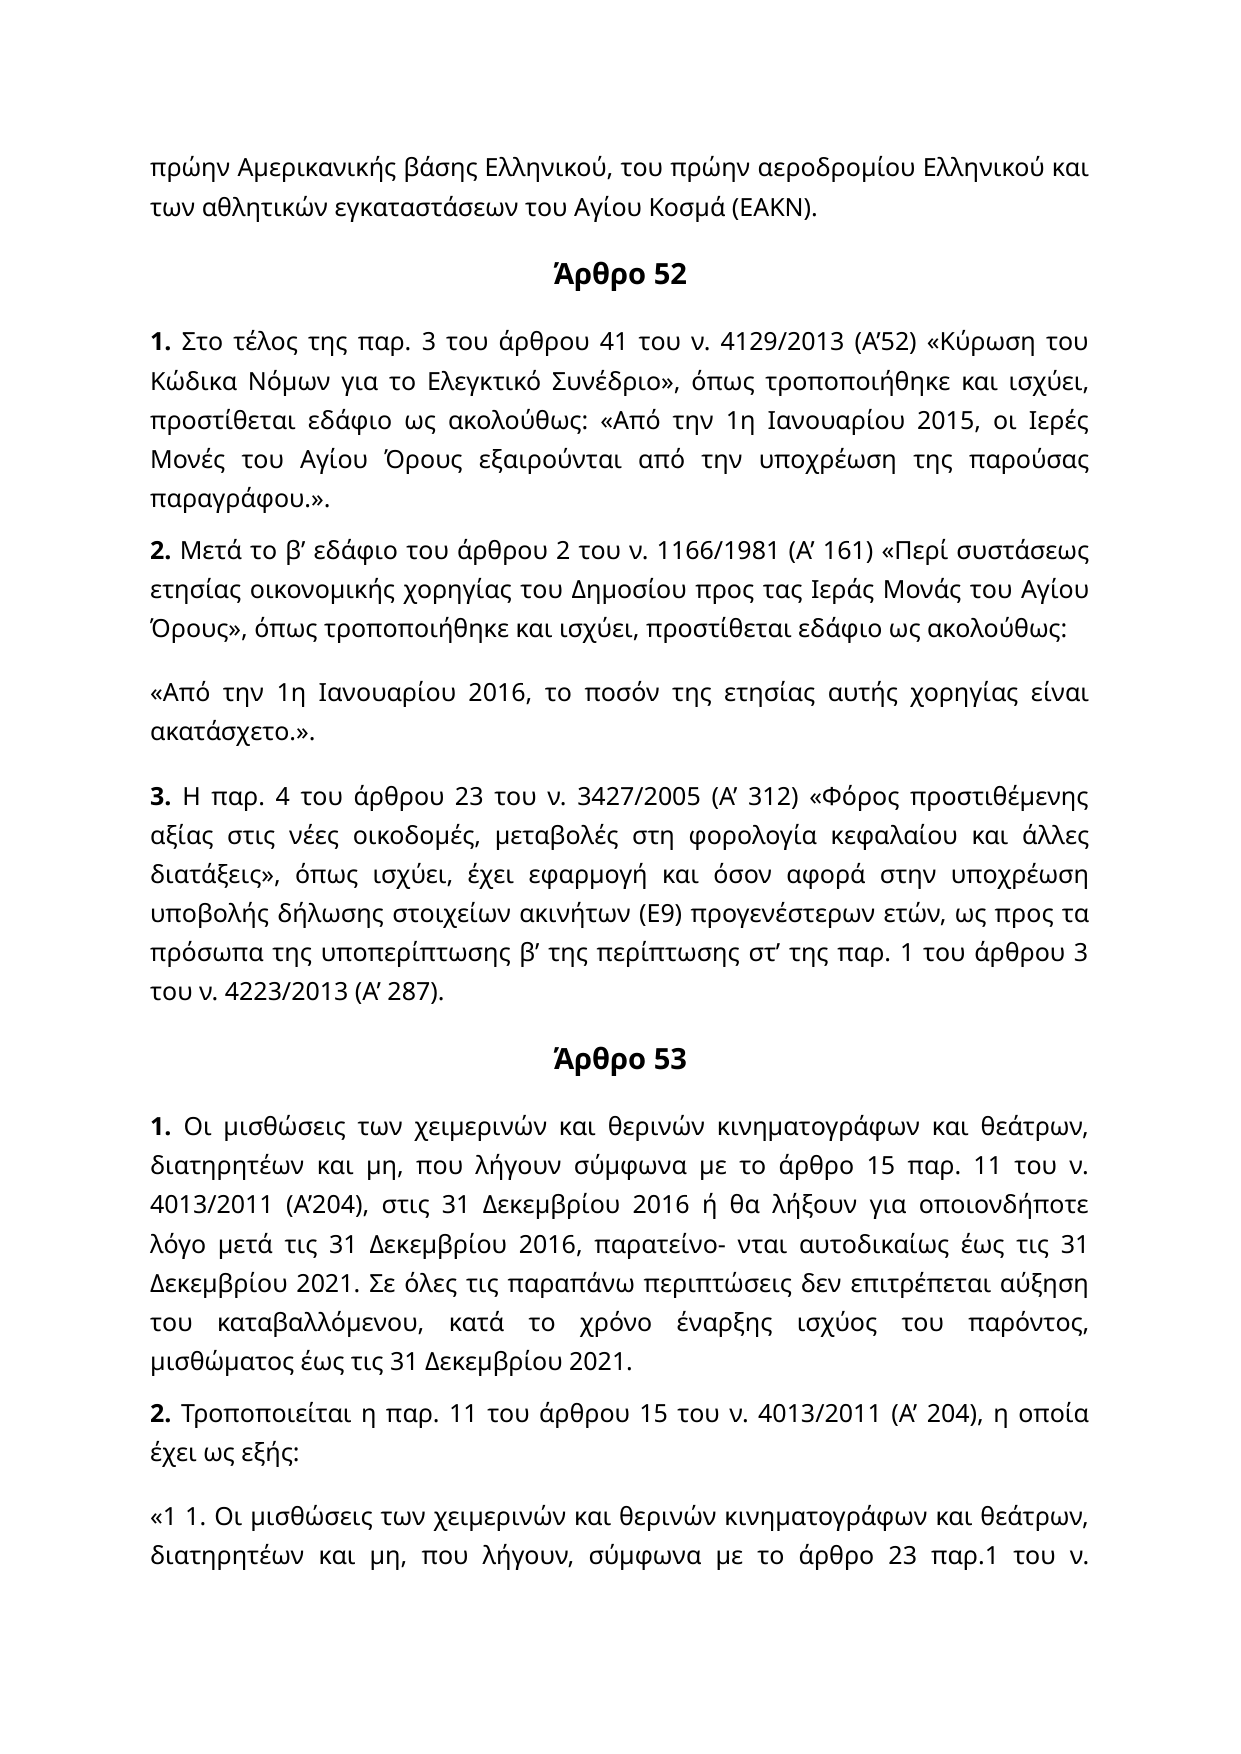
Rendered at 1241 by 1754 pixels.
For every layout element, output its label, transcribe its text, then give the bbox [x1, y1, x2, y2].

text 1. Στο τέλος της παρ. 3 του άρθρου 41 του ν. 4129/2013 (Α’52) «Κύρωση του Κώδικα Νόμων για το Ελεγκτικό Συνέδριο», όπως τροποποιήθηκε και ισχύει, προστίθεται εδάφιο ως ακολούθως: «Από την 1η Ιανουαρίου 2015, οι Ιερές Μονές του Αγίου Όρους εξαιρούνται από την υποχρέωση της παρούσας παραγράφου.». [150, 324, 1090, 515]
text «Από την 1η Ιανουαρίου 2016, το ποσόν της ετησίας αυτής χορηγίας είναι ακατάσχετο.». [150, 675, 1090, 748]
text 2. Μετά το β’ εδάφιο του άρθρου 2 του ν. 1166/1981 (Α’ 161) «Περί συστάσεως ετησίας οικονομικής χορηγίας του Δημοσίου προς τας Ιεράς Μονάς του Αγίου Όρους», όπως τροποποιήθηκε και ισχύει, προστίθεται εδάφιο ως ακολούθως: [150, 532, 1090, 645]
subtitle Άρθρο 53 [150, 1038, 1090, 1078]
text 3. Η παρ. 4 του άρθρου 23 του ν. 3427/2005 (Α’ 312) «Φόρος προστιθέμενης αξίας στις νέες οικοδομές, μεταβολές στη φορολογία κεφαλαίου και άλλες διατάξεις», όπως ισχύει, έχει εφαρμογή και όσον αφορά στην υποχρέωση υποβολής δήλωσης στοιχείων ακινήτων (Ε9) προγενέστερων ετών, ως προς τα πρόσωπα της υποπερίπτωσης β’ της περίπτωσης στ’ της παρ. 1 του άρθρου 3 του ν. 4223/2013 (Α’ 287). [150, 778, 1090, 1008]
subtitle Άρθρο 52 [150, 253, 1090, 293]
text 1. Οι μισθώσεις των χειμερινών και θερινών κινηματογράφων και θεάτρων, διατηρητέων και μη, που λήγουν σύμφωνα με το άρθρο 15 παρ. 11 του ν. 4013/2011 (Α’204), στις 31 Δεκεμβρίου 2016 ή θα λήξουν για οποιονδήποτε λόγο μετά τις 31 Δεκεμβρίου 2016, παρατείνο- νται αυτοδικαίως έως τις 31 Δεκεμβρίου 2021. Σε όλες τις παραπάνω περιπτώσεις δεν επιτρέπεται αύξηση του καταβαλλόμενου, κατά το χρόνο έναρξης ισχύος του παρόντος, μισθώματος έως τις 31 Δεκεμβρίου 2021. [150, 1109, 1090, 1378]
text 2. Τροποποιείται η παρ. 11 του άρθρου 15 του ν. 4013/2011 (Α’ 204), η οποία έχει ως εξής: [150, 1395, 1090, 1469]
text «1 1. Οι μισθώσεις των χειμερινών και θερινών κινηματογράφων και θεάτρων, διατηρητέων και μη, που λήγουν, σύμφωνα με το άρθρο 23 παρ.1 του ν. [150, 1499, 1090, 1572]
text πρώην Αμερικανικής βάσης Ελληνικού, του πρώην αεροδρομίου Ελληνικού και των αθλητικών εγκαταστάσεων του Αγίου Κοσμά (ΕΑΚΝ). [150, 150, 1090, 223]
